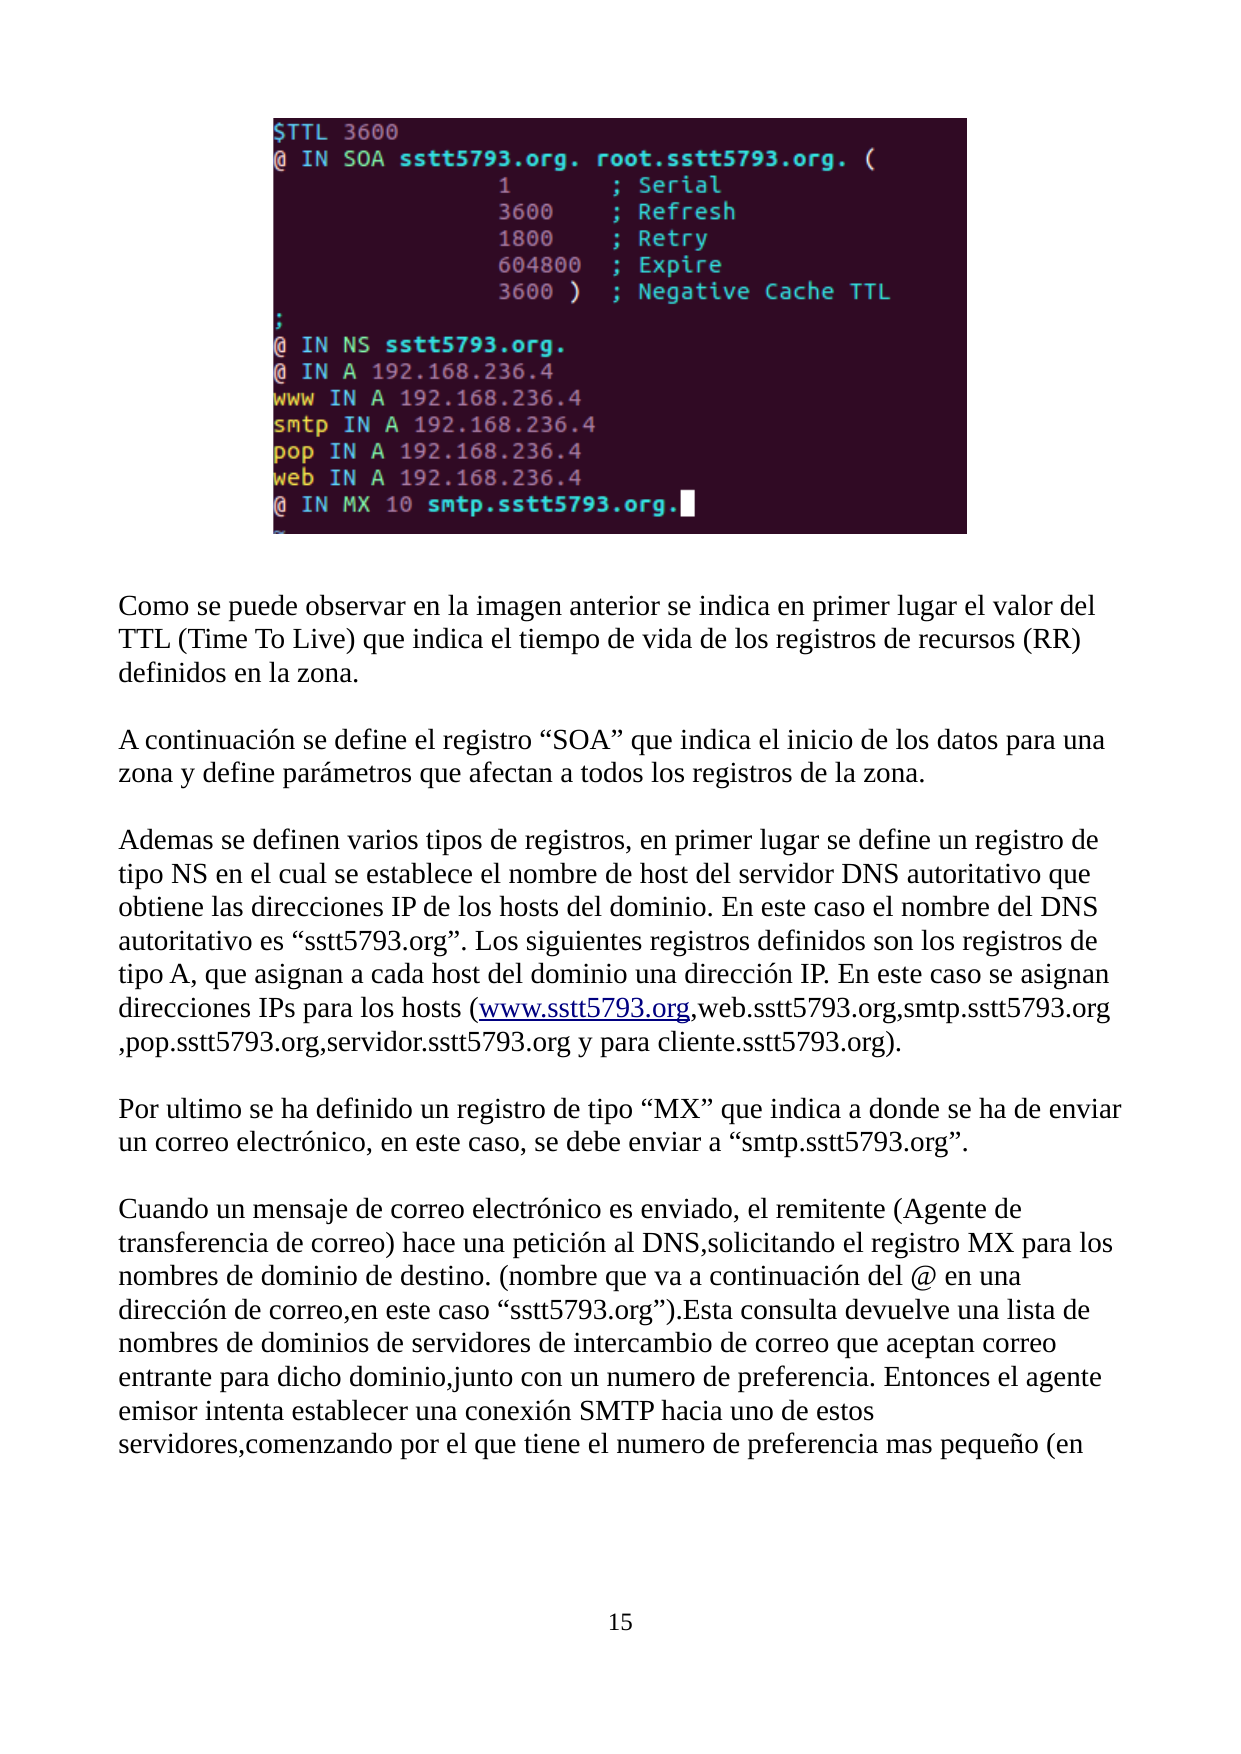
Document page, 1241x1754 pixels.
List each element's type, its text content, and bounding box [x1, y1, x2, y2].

text A continuación se define el registro “SOA” que indica el inicio de los datos para una zona y define parámetros que afectan a todos los registros de la zona. [118, 722, 1122, 789]
text Como se puede observar en la imagen anterior se indica en primer lugar el valor del TTL (Time To Live) que indica el tiempo de vida de los registros de recursos (RR) definidos en la zona. [118, 588, 1122, 688]
text Ademas se definen varios tipos de registros, en primer lugar se define un registro de tipo NS en el cual se establece el nombre de host del servidor DNS autoritativo que obtiene las direcciones IP de los hosts del dominio. En este caso el nombre del DNS autoritativo es “sstt5793.org”. Los siguientes registros definidos son los registros de tipo A, que asignan a cada host del dominio una dirección IP. En este caso se asignan direcciones IPs para los hosts (www.sstt5793.org,web.sstt5793.org,smtp.sstt5793.org [118, 822, 1122, 1024]
text Por ultimo se ha definido un registro de tipo “MX” que indica a donde se ha de enviar un correo electrónico, en este caso, se debe enviar a “smtp.sstt5793.org”. [118, 1091, 1122, 1158]
text ,pop.sstt5793.org,servidor.sstt5793.org y para cliente.sstt5793.org). [118, 1024, 1122, 1057]
picture [273, 118, 967, 534]
text Cuando un mensaje de correo electrónico es enviado, el remitente (Agente de transferencia de correo) hace una petición al DNS,solicitando el registro MX para los nombres de dominio de destino. (nombre que va a continuación del @ en una dirección de correo,en este caso “sstt5793.org”).Esta consulta devuelve una lista de nombres de dominios de servidores de intercambio de correo que aceptan correo entrante para dicho dominio,junto con un numero de preferencia. Entonces el agente emisor intenta establecer una conexión SMTP hacia uno de estos servidores,comenzando por el que tiene el numero de preferencia mas pequeño (en [118, 1191, 1122, 1460]
